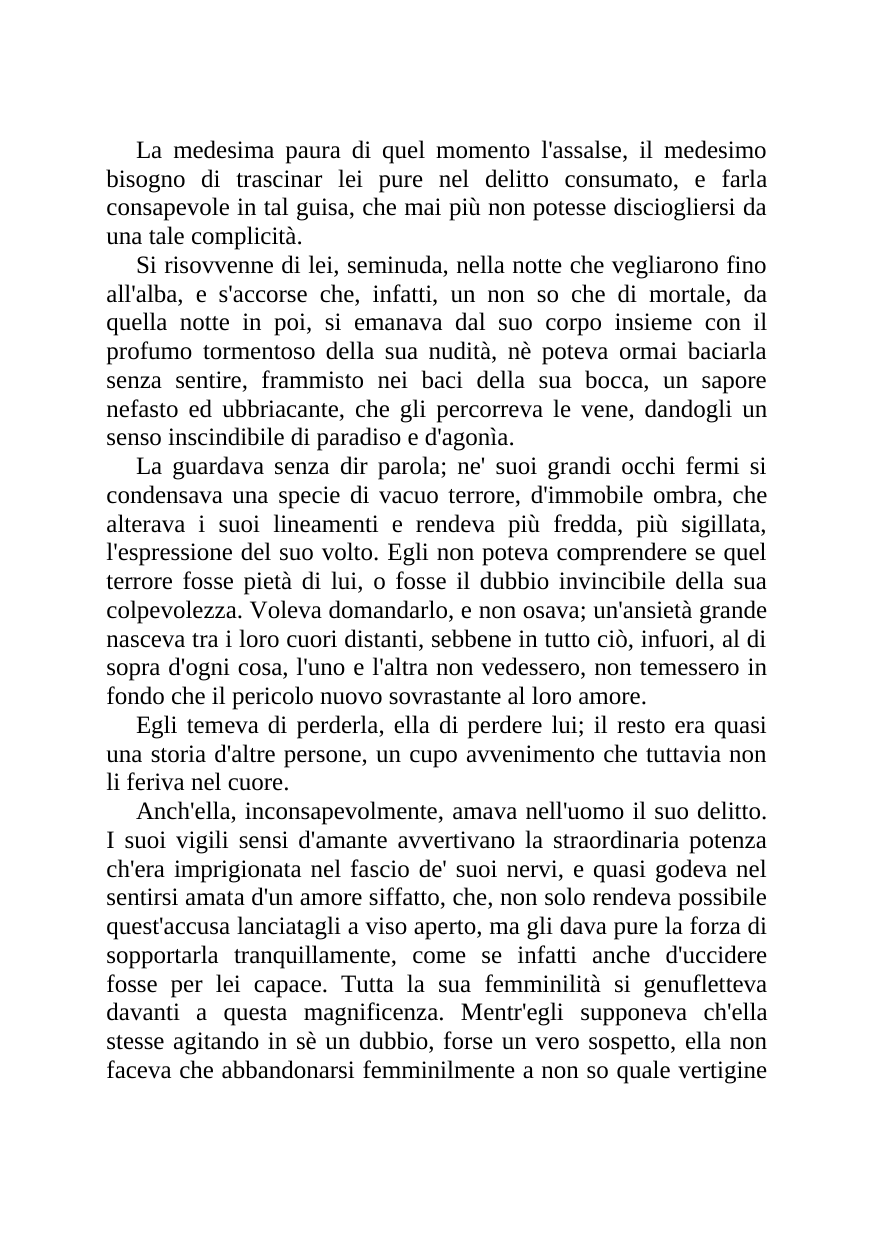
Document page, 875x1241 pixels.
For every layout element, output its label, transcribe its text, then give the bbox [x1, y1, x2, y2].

text Si risovvenne di lei, seminuda, nella notte che vegliarono fino all'alba, e s'accorse che, infatti, un non so che di mortale, da quella notte in poi, si emanava dal suo corpo insieme con il profumo tormentoso della sua nudità, nè poteva ormai baciarla senza sentire, frammisto nei baci della sua bocca, un sapore nefasto ed ubbriacante, che gli percorreva le vene, dandogli un senso inscindibile di paradiso e d'agonìa. [106, 250, 768, 451]
text La medesima paura di quel momento l'assalse, il medesimo bisogno di trascinar lei pure nel delitto consumato, e farla consapevole in tal guisa, che mai più non potesse disciogliersi da una tale complicità. [106, 135, 768, 250]
text La guardava senza dir parola; ne' suoi grandi occhi fermi si condensava una specie di vacuo terrore, d'immobile ombra, che alterava i suoi lineamenti e rendeva più fredda, più sigillata, l'espressione del suo volto. Egli non poteva comprendere se quel terrore fosse pietà di lui, o fosse il dubbio invincibile della sua colpevolezza. Voleva domandarlo, e non osava; un'ansietà grande nasceva tra i loro cuori distanti, sebbene in tutto ciò, infuori, al di sopra d'ogni cosa, l'uno e l'altra non vedessero, non temessero in fondo che il pericolo nuovo sovrastante al loro amore. [106, 451, 768, 710]
text Anch'ella, inconsapevolmente, amava nell'uomo il suo delitto. I suoi vigili sensi d'amante avvertivano la straordinaria potenza ch'era imprigionata nel fascio de' suoi nervi, e quasi godeva nel sentirsi amata d'un amore siffatto, che, non solo rendeva possibile quest'accusa lanciatagli a viso aperto, ma gli dava pure la forza di sopportarla tranquillamente, come se infatti anche d'uccidere fosse per lei capace. Tutta la sua femminilità si genufletteva davanti a questa magnificenza. Mentr'egli supponeva ch'ella stesse agitando in sè un dubbio, forse un vero sospetto, ella non faceva che abbandonarsi femminilmente a non so quale vertigine [106, 796, 768, 1084]
text Egli temeva di perderla, ella di perdere lui; il resto era quasi una storia d'altre persone, un cupo avvenimento che tuttavia non li feriva nel cuore. [106, 710, 768, 796]
